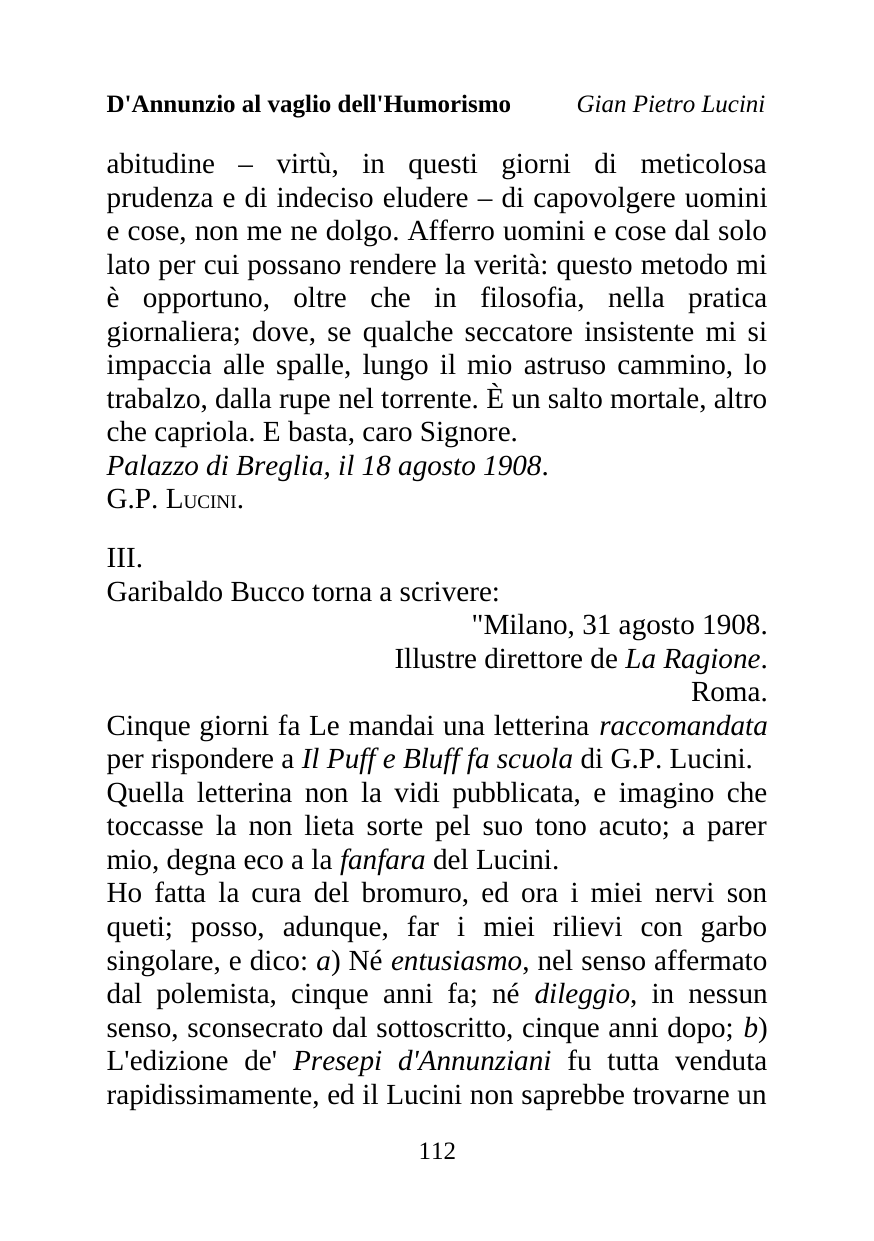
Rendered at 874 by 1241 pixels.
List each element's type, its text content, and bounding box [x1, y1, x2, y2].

text Roma. [106, 674, 768, 708]
text Quella letterina non la vidi pubblicata, e imagino che toccasse la non lieta sorte pel suo tono acuto; a parer mio, degna eco a la fanfara del Lucini. [106, 775, 768, 876]
text III. [106, 540, 768, 574]
text G.P. Lucini. [106, 482, 768, 515]
text abitudine – virtù, in questi giorni di meticolosa prudenza e di indeciso eludere – di capovolgere uomini e cose, non me ne dolgo. Afferro uomini e cose dal solo lato per cui possano rendere la verità: questo metodo mi è opportuno, oltre che in filosofia, nella pratica giornaliera; dove, se qualche seccatore insistente mi si impaccia alle spalle, lungo il mio astruso cammino, lo trabalzo, dalla rupe nel torrente. È un salto mortale, altro che capriola. E basta, caro Signore. [106, 146, 768, 448]
text Cinque giorni fa Le mandai una letterina raccomandata per rispondere a Il Puff e Bluff fa scuola di G.P. Lucini. [106, 708, 768, 775]
text Illustre direttore de La Ragione. [106, 641, 768, 674]
text Ho fatta la cura del bromuro, ed ora i miei nervi son queti; posso, adunque, far i miei rilievi con garbo singolare, e dico: a) Né entusiasmo, nel senso affermato dal polemista, cinque anni fa; né dileggio, in nessun senso, sconsecrato dal sottoscritto, cinque anni dopo; b) L'edizione de' Presepi d'Annunziani fu tutta venduta rapidissimamente, ed il Lucini non saprebbe trovarne un [106, 876, 768, 1110]
text "Milano, 31 agosto 1908. [106, 607, 768, 641]
text Garibaldo Bucco torna a scrivere: [106, 574, 768, 607]
text Palazzo di Breglia, il 18 agosto 1908. [106, 448, 768, 482]
